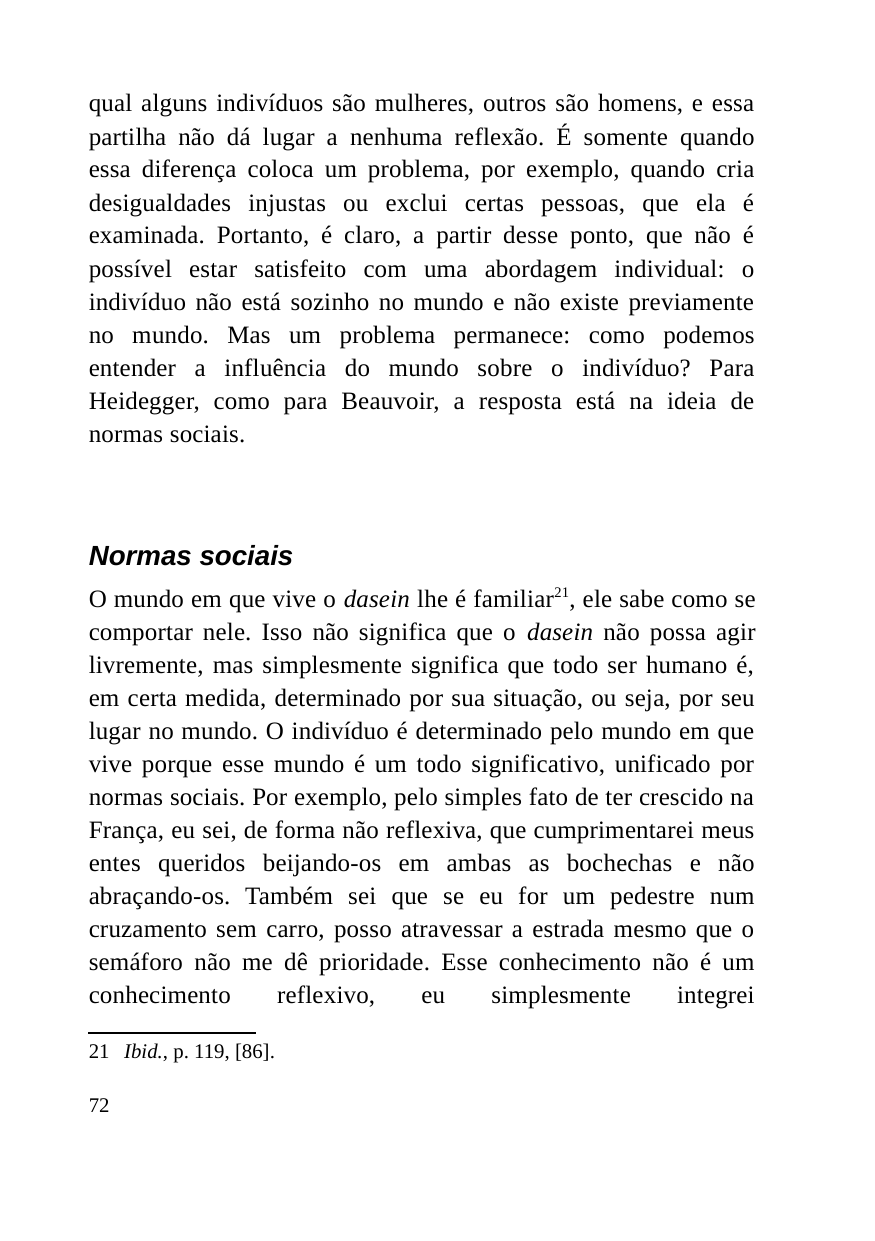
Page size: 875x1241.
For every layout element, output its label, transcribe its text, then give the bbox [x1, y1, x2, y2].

subtitle Normas sociais [88, 539, 756, 571]
text Ibid., p. 119, [86]. [88, 1039, 756, 1063]
text qual alguns indivíduos são mulheres, outros são homens, e essa partilha não dá lugar a nenhuma reflexão. É somente quando essa diferença coloca um problema, por exemplo, quando cria desigualdades injustas ou exclui certas pessoas, que ela é examinada. Portanto, é claro, a partir desse ponto, que não é possível estar satisfeito com uma abordagem individual: o indivíduo não está sozinho no mundo e não existe previamente no mundo. Mas um problema permanece: como podemos entender a influência do mundo sobre o indivíduo? Para Heidegger, como para Beauvoir, a resposta está na ideia de normas sociais. [88, 88, 756, 447]
text O mundo em que vive o dasein lhe é familiar, ele sabe como se comportar nele. Isso não significa que o dasein não possa agir livremente, mas simplesmente significa que todo ser humano é, em certa medida, determinado por sua situação, ou seja, por seu lugar no mundo. O indivíduo é determinado pelo mundo em que vive porque esse mundo é um todo significativo, unificado por normas sociais. Por exemplo, pelo simples fato de ter crescido na França, eu sei, de forma não reflexiva, que cumprimentarei meus entes queridos beijando-os em ambas as bochechas e não abraçando-os. Também sei que se eu for um pedestre num cruzamento sem carro, posso atravessar a estrada mesmo que o semáforo não me dê prioridade. Esse conhecimento não é um conhecimento reflexivo, eu simplesmente integrei [88, 584, 756, 1009]
